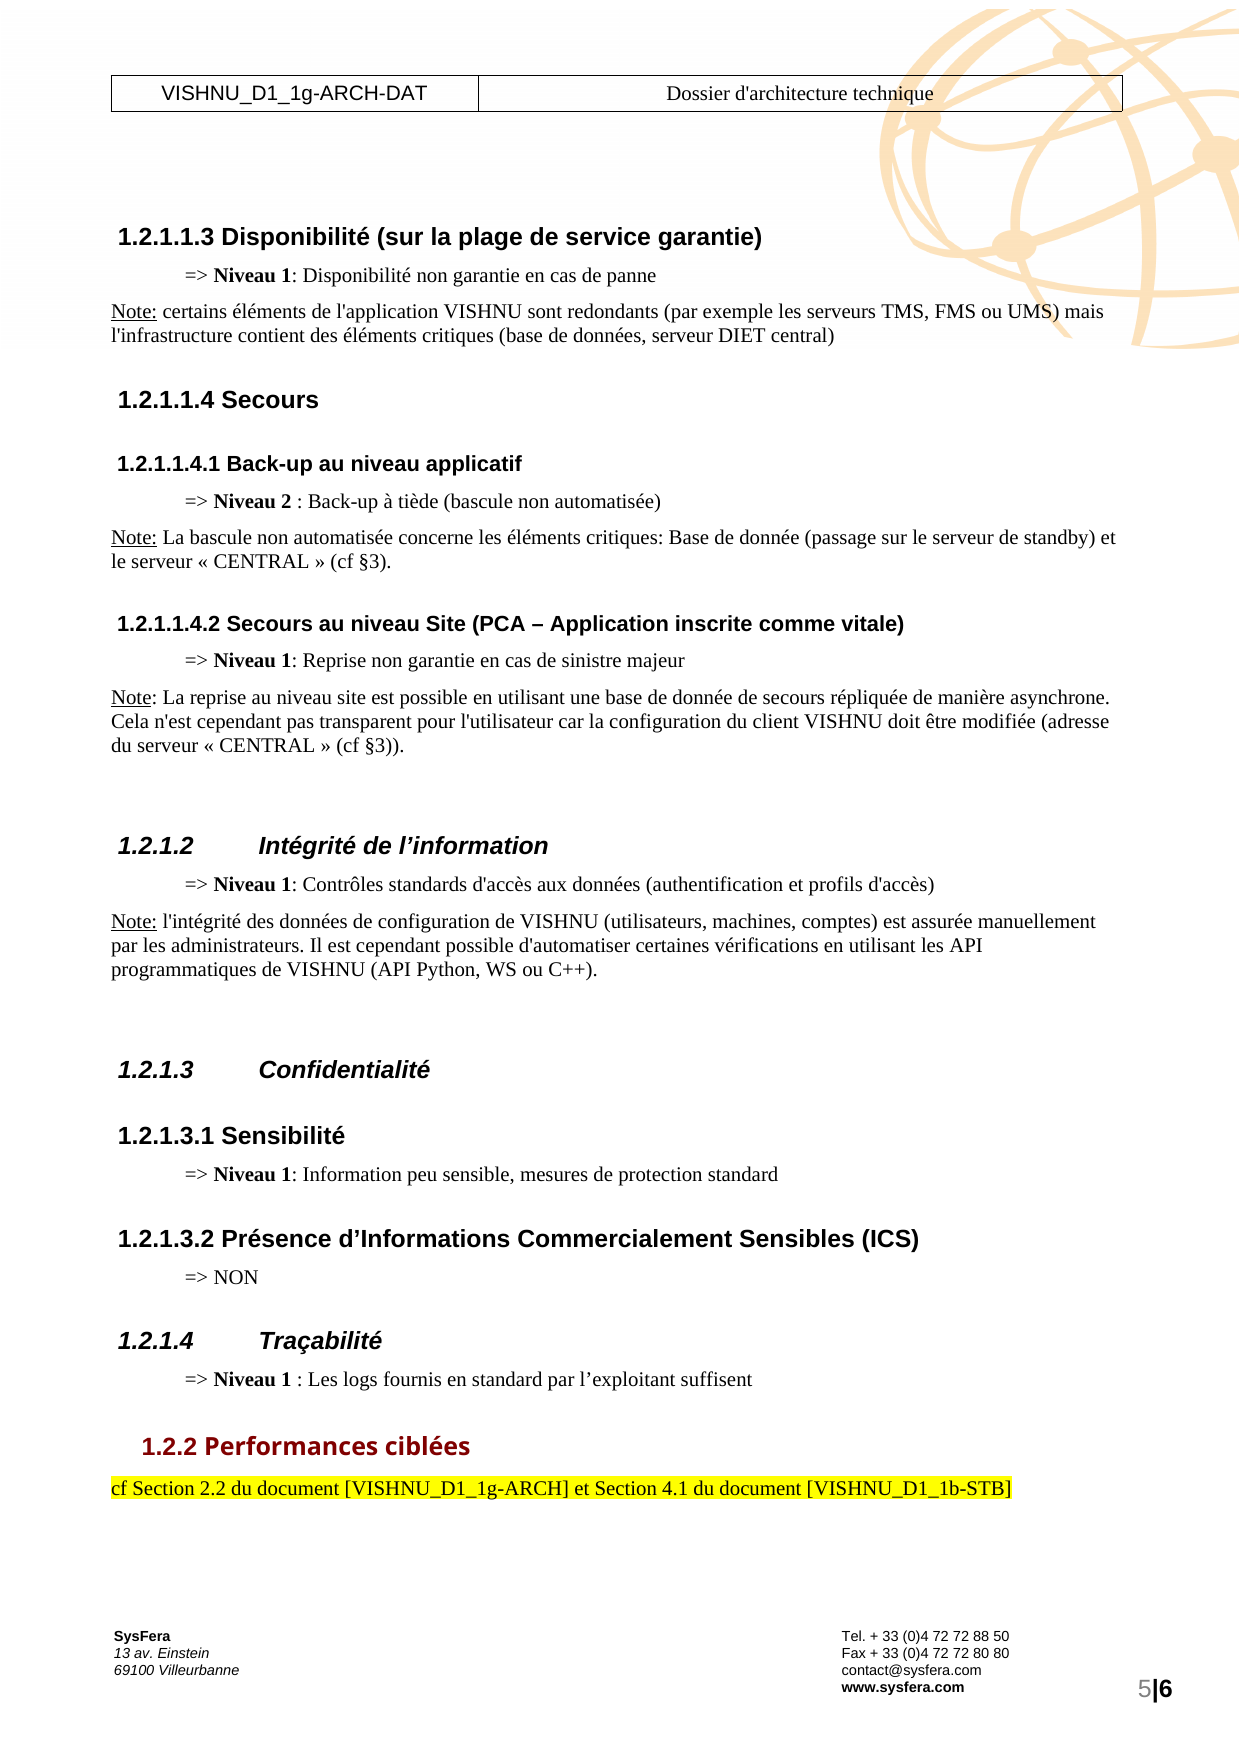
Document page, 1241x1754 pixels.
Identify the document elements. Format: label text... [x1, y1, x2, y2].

text Note: La reprise au niveau site est possible en utilisant une base de donnée de secours répliquée de manière asynchrone. Cela n'est cependant pas transparent pour l'utilisateur car la configuration du client VISHNU doit être modifiée (adresse du serveur « CENTRAL » (cf §3)). [111, 685, 1122, 757]
subtitle Traçabilité [111, 1326, 1122, 1355]
subtitle Présence d’Informations Commercialement Sensibles (ICS) [111, 1224, 1122, 1252]
picture [1, 9, 1239, 349]
subtitle Secours [111, 385, 1122, 413]
text => NON [111, 1265, 1122, 1289]
text Note: La bascule non automatisée concerne les éléments critiques: Base de donnée (passage sur le serveur de standby) et le serveur « CENTRAL » (cf §3). [111, 525, 1122, 573]
text => Niveau 1: Reprise non garantie en cas de sinistre majeur [111, 648, 1122, 672]
subtitle Performances ciblées [134, 1429, 1122, 1463]
subtitle Sensibilité [111, 1121, 1122, 1150]
text => Niveau 2 : Back-up à tiède (bascule non automatisée) [111, 488, 1122, 513]
text cf Section 2.2 du document [VISHNU_D1_1g-ARCH] et Section 4.1 du document [VISHNU_D1_1b-STB] [111, 1476, 1122, 1499]
text => Niveau 1 : Les logs fournis en standard par l’exploitant suffisent [111, 1367, 1122, 1391]
text => Niveau 1: Information peu sensible, mesures de protection standard [111, 1162, 1122, 1186]
subtitle Back-up au niveau applicatif [111, 451, 1122, 476]
text Note: l'intégrité des données de configuration de VISHNU (utilisateurs, machines, comptes) est assurée manuellement par les administrateurs. Il est cependant possible d'automatiser certaines vérifications en utilisant les API programmatiques de VISHNU (API Python, WS ou C++). [111, 909, 1122, 981]
subtitle Secours au niveau Site (PCA – Application inscrite comme vitale) [111, 611, 1122, 636]
text => Niveau 1: Contrôles standards d'accès aux données (authentification et profils d'accès) [111, 872, 1122, 896]
subtitle Intégrité de l’information [111, 831, 1122, 860]
subtitle Confidentialité [111, 1055, 1122, 1084]
